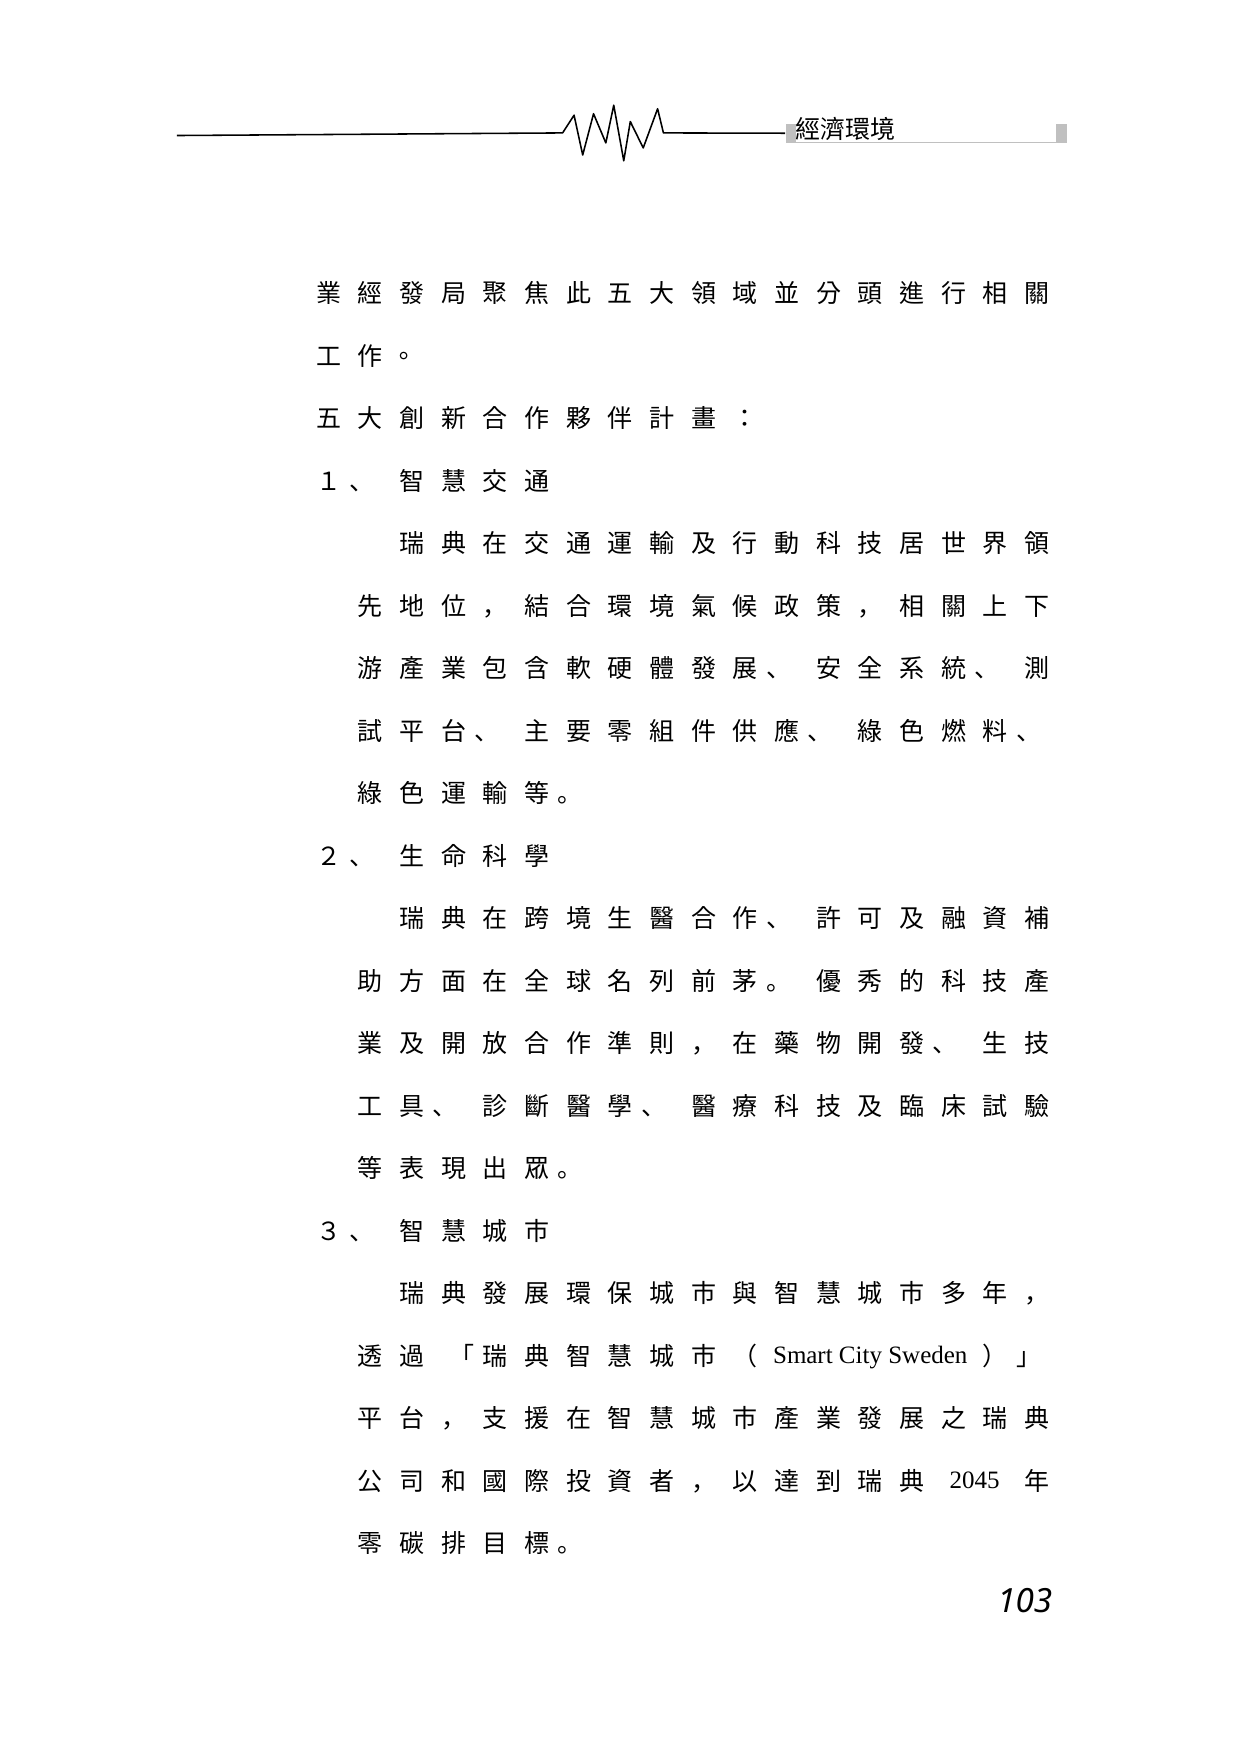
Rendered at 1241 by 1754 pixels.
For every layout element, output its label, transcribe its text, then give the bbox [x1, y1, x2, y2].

text ２、生命科學 [281, 813, 1058, 875]
text 五大創新合作夥伴計畫： [281, 375, 1058, 438]
text 瑞典發展環保城市與智慧城市多年，透過「瑞典智慧城市（Smart City Sweden）」平台，支援在智慧城市產業發展之瑞典公司和國際投資者，以達到瑞典2045年零碳排目標。 [330, 1250, 1058, 1563]
text ３、智慧城市 [281, 1188, 1058, 1250]
text 瑞典在交通運輸及行動科技居世界領先地位，結合環境氣候政策，相關上下游產業包含軟硬體發展、安全系統、測試平台、主要零組件供應、綠色燃料、綠色運輸等。 [330, 500, 1058, 813]
text １、智慧交通 [281, 438, 1058, 500]
text 業經發局聚焦此五大領域並分頭進行相關工作。 [281, 250, 1058, 375]
text 瑞典在跨境生醫合作、許可及融資補助方面在全球名列前茅。優秀的科技產業及開放合作準則，在藥物開發、生技工具、診斷醫學、醫療科技及臨床試驗等表現出眾。 [330, 875, 1058, 1188]
